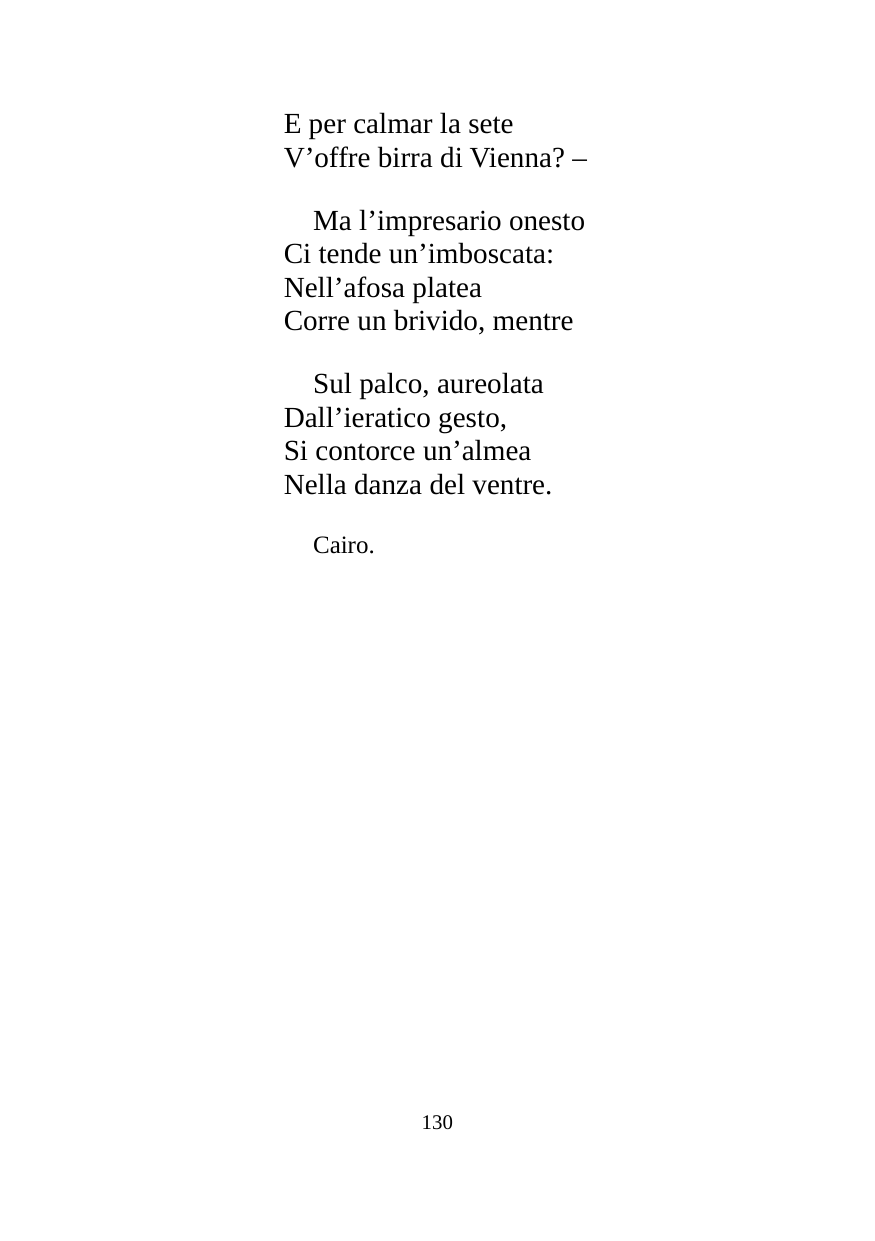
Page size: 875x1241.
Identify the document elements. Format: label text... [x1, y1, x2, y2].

text Dall’ieratico gesto, [283, 400, 768, 433]
text V’offre birra di Vienna? – [283, 140, 768, 173]
text Ma l’impresario onesto [283, 203, 768, 236]
text Cairo. [283, 530, 768, 559]
text Sul palco, aureolata [283, 366, 768, 400]
text E per calmar la sete [283, 106, 768, 140]
text Corre un brivido, mentre [283, 303, 768, 337]
text Nella danza del ventre. [283, 467, 768, 501]
text Si contorce un’almea [283, 433, 768, 467]
text Ci tende un’imboscata: [283, 236, 768, 270]
text Nell’afosa platea [283, 270, 768, 303]
